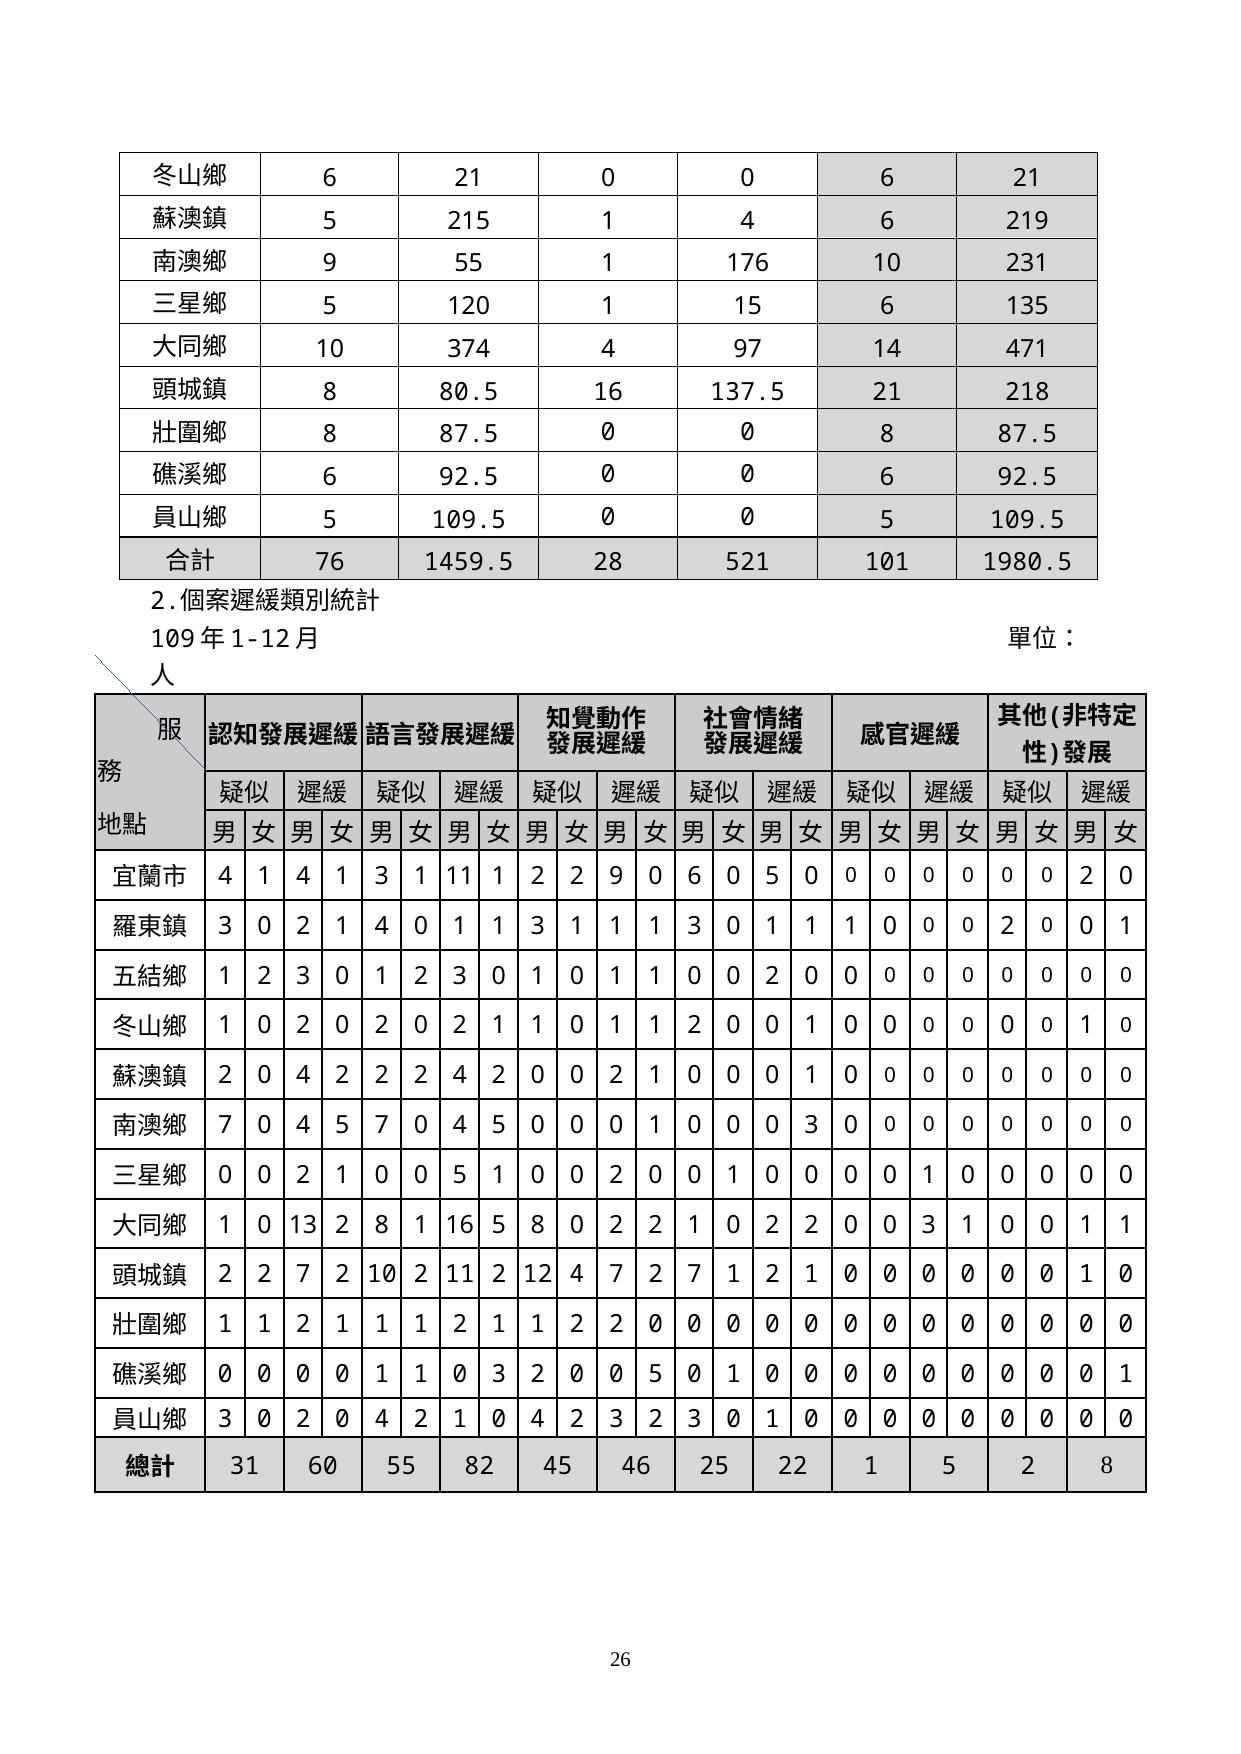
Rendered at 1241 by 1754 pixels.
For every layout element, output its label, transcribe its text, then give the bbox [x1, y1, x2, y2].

table_cell 11 [441, 851, 478, 899]
table_cell 0 [714, 1050, 752, 1098]
table_cell 0 [519, 1100, 556, 1148]
table_cell 0 [1068, 1349, 1104, 1397]
table_cell 男 [598, 811, 635, 849]
table_cell 女 [246, 811, 283, 849]
table_cell 2 [206, 1050, 244, 1098]
table_cell 2 [558, 851, 596, 899]
table_cell 92.5 [399, 452, 538, 494]
table_header 其他(非特定性)發展 [989, 695, 1145, 770]
table_cell 遲緩 [598, 772, 674, 809]
table_cell 135 [957, 281, 1097, 323]
table_cell 0 [323, 1349, 361, 1397]
table_cell 0 [676, 1150, 712, 1197]
table_cell 0 [519, 1150, 556, 1197]
table_cell 女 [480, 811, 517, 849]
table_cell 28 [539, 538, 677, 579]
table_cell 4 [519, 1399, 556, 1436]
table_cell 6 [261, 452, 398, 494]
table_cell 大同鄉 [120, 324, 260, 366]
table_cell 4 [441, 1050, 478, 1098]
table_cell 壯圍鄉 [120, 409, 260, 451]
table_cell 1 [1068, 1200, 1104, 1247]
table_cell 2 [989, 1438, 1066, 1491]
table_cell 男 [363, 811, 400, 849]
table_cell 1 [519, 1299, 556, 1347]
table_cell 101 [818, 538, 956, 579]
table_cell 0 [1027, 1299, 1066, 1347]
table_cell 6 [676, 851, 712, 899]
table_cell 0 [441, 1349, 478, 1397]
table_cell 3 [911, 1200, 946, 1247]
table_cell 1 [402, 1349, 439, 1397]
table_cell 員山鄉 [120, 495, 260, 536]
table_cell 2 [246, 951, 283, 998]
table_cell 0 [871, 1000, 909, 1048]
table_cell 0 [246, 1349, 283, 1397]
table_cell 5 [480, 1100, 517, 1148]
table_cell 宜蘭市 [96, 851, 204, 899]
table_cell 2 [363, 1000, 400, 1048]
table_cell 三星鄉 [120, 281, 260, 323]
table_cell 2 [402, 1050, 439, 1098]
table_cell 5 [261, 196, 398, 237]
table_cell 0 [323, 1000, 361, 1048]
table_cell 7 [285, 1249, 321, 1297]
table_cell 5 [441, 1150, 478, 1197]
table_cell 0 [948, 1299, 987, 1347]
table_cell 11 [441, 1249, 478, 1297]
table_cell 2 [754, 1249, 790, 1297]
table_cell 0 [1106, 1249, 1145, 1297]
table_cell 0 [1106, 1100, 1145, 1148]
table_cell 1 [792, 901, 831, 948]
table_cell 0 [871, 1100, 909, 1148]
table_cell 0 [833, 1399, 869, 1436]
table_cell 1 [637, 1100, 674, 1148]
table_cell 0 [989, 951, 1025, 998]
table_cell 0 [1106, 1000, 1145, 1048]
table_cell 80.5 [399, 367, 538, 408]
table_cell 女 [1106, 811, 1145, 849]
table_cell 2 [285, 1299, 321, 1347]
table_cell 8 [519, 1200, 556, 1247]
table_cell 0 [1027, 1000, 1066, 1048]
table_cell 1 [792, 1249, 831, 1297]
table_cell 2 [402, 1249, 439, 1297]
table_cell 2 [989, 901, 1025, 948]
table_cell 0 [871, 901, 909, 948]
table_cell 218 [957, 367, 1097, 408]
table_cell 7 [676, 1249, 712, 1297]
table_cell 6 [818, 153, 956, 195]
table_cell 0 [948, 1100, 987, 1148]
table_cell 1 [402, 1200, 439, 1247]
table_cell 0 [1027, 901, 1066, 948]
table_cell 男 [911, 811, 946, 849]
table_cell 0 [323, 951, 361, 998]
table_cell 男 [676, 811, 712, 849]
table_cell 7 [598, 1249, 635, 1297]
table_cell 2 [323, 1050, 361, 1098]
table_cell 2 [441, 1299, 478, 1347]
table_cell 2 [285, 1150, 321, 1197]
table_cell 6 [818, 452, 956, 494]
table_cell 0 [363, 1150, 400, 1197]
table_cell 0 [989, 851, 1025, 899]
table_cell 0 [833, 1050, 869, 1098]
table_cell 521 [678, 538, 817, 579]
table_cell 0 [598, 1100, 635, 1148]
table_cell 0 [871, 1200, 909, 1247]
table_cell 0 [1027, 1200, 1066, 1247]
table_cell 0 [1068, 901, 1104, 948]
table_cell 76 [261, 538, 398, 579]
table_cell 男 [285, 811, 321, 849]
table_cell 0 [206, 1150, 244, 1197]
table_cell 0 [558, 1100, 596, 1148]
table_cell 8 [363, 1200, 400, 1247]
table_cell 109.5 [399, 495, 538, 536]
table_cell 疑似 [519, 772, 596, 809]
table_cell 10 [363, 1249, 400, 1297]
table_cell 0 [402, 901, 439, 948]
table_cell 0 [676, 1349, 712, 1397]
table_cell 0 [1106, 1399, 1145, 1436]
table_cell 1 [792, 1000, 831, 1048]
table_cell 0 [558, 1200, 596, 1247]
table_cell 0 [833, 1299, 869, 1347]
table_cell 0 [558, 1349, 596, 1397]
table_cell 1 [363, 1299, 400, 1347]
table_cell 1 [480, 851, 517, 899]
table_cell 0 [989, 1399, 1025, 1436]
table_cell 1 [363, 951, 400, 998]
table_cell 120 [399, 281, 538, 323]
table_cell 16 [539, 367, 677, 408]
table_cell 2 [402, 951, 439, 998]
table_cell 男 [206, 811, 244, 849]
table_cell 2 [637, 1249, 674, 1297]
table_cell 0 [539, 409, 677, 451]
table_cell 1 [539, 281, 677, 323]
table_cell 0 [637, 851, 674, 899]
table_cell 頭城鎮 [120, 367, 260, 408]
table_cell 0 [1027, 951, 1066, 998]
table_cell 三星鄉 [96, 1150, 204, 1197]
table_cell 5 [911, 1438, 987, 1491]
table_cell 137.5 [678, 367, 817, 408]
table_cell 0 [948, 951, 987, 998]
table_cell 0 [948, 1249, 987, 1297]
table_cell 頭城鎮 [96, 1249, 204, 1297]
table_cell 0 [678, 153, 817, 195]
table_cell 3 [676, 1399, 712, 1436]
table_cell 女 [714, 811, 752, 849]
table_cell 0 [948, 1349, 987, 1397]
table_cell 0 [1106, 1050, 1145, 1098]
table_cell 0 [948, 1000, 987, 1048]
table_cell 1 [637, 1050, 674, 1098]
table_cell 4 [285, 1100, 321, 1148]
table_cell 0 [792, 951, 831, 998]
table_cell 2 [402, 1399, 439, 1436]
table_cell 1 [519, 951, 556, 998]
table_cell 男 [441, 811, 478, 849]
table_cell 0 [678, 452, 817, 494]
table_cell 2 [792, 1200, 831, 1247]
table_cell 0 [1027, 1349, 1066, 1397]
table_cell 3 [285, 951, 321, 998]
table_cell 2 [206, 1249, 244, 1297]
table_cell 1 [1106, 901, 1145, 948]
table_cell 1 [1068, 1000, 1104, 1048]
table_cell 1 [598, 1000, 635, 1048]
table_cell 疑似 [989, 772, 1066, 809]
table_cell 55 [363, 1438, 439, 1491]
table_cell 2 [285, 1399, 321, 1436]
table_cell 0 [871, 1399, 909, 1436]
table_cell 0 [911, 1050, 946, 1098]
table_cell 1 [714, 1249, 752, 1297]
table_cell 6 [818, 196, 956, 237]
table_cell 0 [1068, 951, 1104, 998]
table_cell 87.5 [399, 409, 538, 451]
table_cell 3 [363, 851, 400, 899]
table_cell 1 [323, 851, 361, 899]
table_cell 0 [480, 1399, 517, 1436]
table_cell 0 [833, 1100, 869, 1148]
table_cell 0 [1027, 1100, 1066, 1148]
table_cell 3 [441, 951, 478, 998]
table_cell 5 [754, 851, 790, 899]
table_cell 0 [754, 1100, 790, 1148]
table_cell 2 [637, 1399, 674, 1436]
table_cell 4 [441, 1100, 478, 1148]
table_cell 1 [911, 1150, 946, 1197]
table_cell 2 [441, 1000, 478, 1048]
table_cell 471 [957, 324, 1097, 366]
table_cell 疑似 [676, 772, 752, 809]
table_cell 60 [285, 1438, 361, 1491]
table_cell 女 [1027, 811, 1066, 849]
table_cell 0 [323, 1399, 361, 1436]
table_cell 0 [1027, 1050, 1066, 1098]
table_cell 大同鄉 [96, 1200, 204, 1247]
table_cell 7 [206, 1100, 244, 1148]
table_cell 0 [833, 1349, 869, 1397]
table_cell 1 [323, 901, 361, 948]
table_cell 1 [539, 239, 677, 280]
table_cell 8 [1068, 1438, 1145, 1491]
table_cell 南澳鄉 [96, 1100, 204, 1148]
table_cell 0 [246, 1100, 283, 1148]
table_cell 0 [911, 851, 946, 899]
table_cell 2 [558, 1299, 596, 1347]
table_cell 1 [714, 1349, 752, 1397]
table_cell 45 [519, 1438, 596, 1491]
table_cell 0 [754, 1150, 790, 1197]
table_cell 3 [792, 1100, 831, 1148]
table_cell 1 [558, 901, 596, 948]
table_cell 2 [519, 1349, 556, 1397]
table_cell 87.5 [957, 409, 1097, 451]
table_cell 0 [676, 1100, 712, 1148]
table_cell 2 [598, 1150, 635, 1197]
table_cell 男 [833, 811, 869, 849]
table_cell 0 [948, 851, 987, 899]
table_cell 女 [637, 811, 674, 849]
table_cell 0 [1106, 951, 1145, 998]
table_cell 0 [792, 1299, 831, 1347]
table_cell 0 [871, 1249, 909, 1297]
table_cell 0 [714, 951, 752, 998]
table_cell 1459.5 [399, 538, 538, 579]
table_cell 1 [598, 901, 635, 948]
table_cell 7 [363, 1100, 400, 1148]
table_cell 0 [1068, 1050, 1104, 1098]
table_header 認知發展遲緩 [206, 695, 361, 770]
table_cell 9 [261, 239, 398, 280]
table_cell 0 [1106, 1150, 1145, 1197]
table_header 知覺動作 發展遲緩 [519, 695, 674, 770]
table_cell 0 [558, 1150, 596, 1197]
table_cell 0 [833, 1200, 869, 1247]
table_cell 5 [818, 495, 956, 536]
table_cell 109.5 [957, 495, 1097, 536]
table_cell 2 [637, 1200, 674, 1247]
table_cell 5 [261, 281, 398, 323]
table_cell 遲緩 [1068, 772, 1145, 809]
table_cell 0 [558, 1050, 596, 1098]
table_cell 4 [539, 324, 677, 366]
table_cell 1 [206, 1000, 244, 1048]
table_cell 南澳鄉 [120, 239, 260, 280]
table_cell 0 [558, 951, 596, 998]
table_cell 97 [678, 324, 817, 366]
table_cell 遲緩 [911, 772, 987, 809]
table_cell 4 [678, 196, 817, 237]
table_cell 0 [833, 1150, 869, 1197]
table_cell 0 [1027, 851, 1066, 899]
table_cell 9 [598, 851, 635, 899]
table_cell 0 [1068, 1399, 1104, 1436]
text 109年1-12月 單位：人 [150, 618, 1090, 693]
table_cell 5 [323, 1100, 361, 1148]
table_cell 21 [399, 153, 538, 195]
table_cell 遲緩 [441, 772, 517, 809]
table_cell 0 [246, 1050, 283, 1098]
table_cell 1 [402, 1299, 439, 1347]
table_cell 遲緩 [754, 772, 831, 809]
table_cell 0 [714, 1399, 752, 1436]
table_cell 1 [1068, 1249, 1104, 1297]
table_cell 疑似 [833, 772, 909, 809]
table_cell 合計 [120, 538, 260, 579]
table_cell 2 [598, 1050, 635, 1098]
table_cell 219 [957, 196, 1097, 237]
table_cell 0 [714, 851, 752, 899]
table_cell 4 [206, 851, 244, 899]
table_cell 0 [989, 1100, 1025, 1148]
table_cell 1 [441, 1399, 478, 1436]
table_cell 1 [480, 1150, 517, 1197]
table_cell 2 [598, 1200, 635, 1247]
list 2.個案遲緩類別統計 [150, 580, 1090, 618]
table_cell 6 [818, 281, 956, 323]
table_cell 1 [1106, 1349, 1145, 1397]
table_cell 14 [818, 324, 956, 366]
table_cell 92.5 [957, 452, 1097, 494]
table_cell 1 [1106, 1200, 1145, 1247]
table_cell 員山鄉 [96, 1399, 204, 1436]
table_cell 女 [948, 811, 987, 849]
table_cell 2 [285, 1000, 321, 1048]
table_cell 1 [754, 1399, 790, 1436]
table_cell 0 [598, 1349, 635, 1397]
table_cell 遲緩 [285, 772, 361, 809]
table_cell 0 [833, 951, 869, 998]
table_cell 0 [754, 1000, 790, 1048]
table_cell 231 [957, 239, 1097, 280]
table_cell 0 [871, 951, 909, 998]
table_cell 0 [714, 1200, 752, 1247]
table_cell 0 [871, 1150, 909, 1197]
table_cell 15 [678, 281, 817, 323]
table_cell 0 [911, 1000, 946, 1048]
table_cell 0 [792, 1349, 831, 1397]
table_cell 0 [754, 1299, 790, 1347]
table_cell 男 [519, 811, 556, 849]
table_cell 21 [957, 153, 1097, 195]
table_cell 男 [754, 811, 790, 849]
table_cell 5 [480, 1200, 517, 1247]
table_cell 8 [261, 409, 398, 451]
table_cell 0 [911, 1100, 946, 1148]
table_cell 冬山鄉 [96, 1000, 204, 1048]
table_cell 0 [754, 1050, 790, 1098]
table_cell 2 [676, 1000, 712, 1048]
table_cell 0 [911, 1299, 946, 1347]
table_cell 2 [285, 901, 321, 948]
table_cell 1 [637, 1000, 674, 1048]
table_cell 2 [246, 1249, 283, 1297]
table_header 感官遲緩 [833, 695, 987, 770]
table_cell 3 [206, 901, 244, 948]
table_cell 0 [714, 901, 752, 948]
table_cell 1 [480, 901, 517, 948]
table_cell 5 [261, 495, 398, 536]
table_cell 0 [676, 1050, 712, 1098]
table_cell 1 [246, 1299, 283, 1347]
table_cell 疑似 [363, 772, 439, 809]
table_cell 1 [441, 901, 478, 948]
table_cell 82 [441, 1438, 517, 1491]
table_cell 0 [480, 951, 517, 998]
table_cell 0 [792, 851, 831, 899]
table_cell 0 [678, 495, 817, 536]
table_cell 8 [818, 409, 956, 451]
table_cell 1 [792, 1050, 831, 1098]
table_cell 3 [206, 1399, 244, 1436]
table_cell 3 [480, 1349, 517, 1397]
table_cell 礁溪鄉 [120, 452, 260, 494]
table_cell 2 [754, 1200, 790, 1247]
table_cell 0 [754, 1349, 790, 1397]
table_cell 2 [480, 1249, 517, 1297]
table_cell 0 [1068, 1299, 1104, 1347]
table_cell 1 [637, 901, 674, 948]
table_cell 0 [206, 1349, 244, 1397]
table_cell 1 [206, 951, 244, 998]
table_cell 25 [676, 1438, 752, 1491]
table_cell 0 [1027, 1399, 1066, 1436]
table_cell 蘇澳鎮 [96, 1050, 204, 1098]
table_cell 2 [323, 1249, 361, 1297]
table_cell 55 [399, 239, 538, 280]
table_cell 176 [678, 239, 817, 280]
table_cell 0 [714, 1299, 752, 1347]
table_cell 女 [402, 811, 439, 849]
table_cell 0 [246, 1000, 283, 1048]
table_cell 1 [598, 951, 635, 998]
table_cell 女 [792, 811, 831, 849]
table_cell 1 [676, 1200, 712, 1247]
table_cell 0 [833, 1000, 869, 1048]
table_cell 4 [285, 851, 321, 899]
table_cell 0 [637, 1299, 674, 1347]
table_cell 1 [323, 1150, 361, 1197]
table_cell 1 [833, 1438, 909, 1491]
table_cell 總計 [96, 1438, 204, 1491]
table_cell 0 [1106, 851, 1145, 899]
table_cell 礁溪鄉 [96, 1349, 204, 1397]
table_cell 0 [871, 1349, 909, 1397]
table_cell 10 [261, 324, 398, 366]
table_cell 0 [911, 951, 946, 998]
table_cell 1 [519, 1000, 556, 1048]
table_cell 10 [818, 239, 956, 280]
table_cell 2 [323, 1200, 361, 1247]
table_cell 疑似 [206, 772, 283, 809]
table_cell 1 [714, 1150, 752, 1197]
table_cell 21 [818, 367, 956, 408]
table_cell 0 [833, 1249, 869, 1297]
table_cell 0 [792, 1399, 831, 1436]
table_cell 0 [676, 1299, 712, 1347]
table_cell 0 [989, 1349, 1025, 1397]
table_cell 男 [989, 811, 1025, 849]
table_cell 2 [754, 951, 790, 998]
table_cell 五結鄉 [96, 951, 204, 998]
table_cell 31 [206, 1438, 283, 1491]
table_cell 0 [871, 851, 909, 899]
table_cell 0 [637, 1150, 674, 1197]
table_cell 12 [519, 1249, 556, 1297]
table_cell 0 [246, 1399, 283, 1436]
table_cell 0 [402, 1100, 439, 1148]
table_cell 女 [871, 811, 909, 849]
table_cell 男 [1068, 811, 1104, 849]
table_cell 0 [1027, 1150, 1066, 1197]
table_cell 16 [441, 1200, 478, 1247]
table_cell 8 [261, 367, 398, 408]
table_cell 1 [480, 1299, 517, 1347]
table_cell 1 [754, 901, 790, 948]
table_cell 0 [871, 1299, 909, 1347]
table_cell 2 [363, 1050, 400, 1098]
table_cell 3 [519, 901, 556, 948]
table_cell 2 [519, 851, 556, 899]
table_cell 1 [480, 1000, 517, 1048]
table_header 語言發展遲緩 [363, 695, 517, 770]
table_cell 1 [323, 1299, 361, 1347]
table_cell 22 [754, 1438, 831, 1491]
table_cell 壯圍鄉 [96, 1299, 204, 1347]
table_cell 1 [402, 851, 439, 899]
table_cell 46 [598, 1438, 674, 1491]
table_cell 4 [363, 901, 400, 948]
table_cell 0 [989, 1200, 1025, 1247]
table_header 服務 地點 [96, 695, 204, 849]
table_cell 0 [989, 1000, 1025, 1048]
table_cell 0 [678, 409, 817, 451]
table_cell 13 [285, 1200, 321, 1247]
table_cell 4 [363, 1399, 400, 1436]
table_cell 3 [676, 901, 712, 948]
table_cell 215 [399, 196, 538, 237]
table_cell 0 [519, 1050, 556, 1098]
table_cell 4 [285, 1050, 321, 1098]
table_cell 5 [637, 1349, 674, 1397]
table_cell 0 [539, 153, 677, 195]
table_cell 1 [637, 951, 674, 998]
table_cell 1980.5 [957, 538, 1097, 579]
table_cell 0 [1027, 1249, 1066, 1297]
table_cell 2 [598, 1299, 635, 1347]
table_cell 0 [246, 901, 283, 948]
table_cell 0 [402, 1150, 439, 1197]
table_cell 0 [246, 1150, 283, 1197]
table_cell 4 [558, 1249, 596, 1297]
table_cell 0 [989, 1299, 1025, 1347]
table_cell 0 [558, 1000, 596, 1048]
table_cell 0 [792, 1150, 831, 1197]
table_cell 2 [480, 1050, 517, 1098]
table_cell 374 [399, 324, 538, 366]
table_cell 羅東鎮 [96, 901, 204, 948]
table_cell 0 [714, 1100, 752, 1148]
table_cell 2 [1068, 851, 1104, 899]
table_cell 0 [948, 1050, 987, 1098]
table_cell 0 [402, 1000, 439, 1048]
table_cell 0 [911, 901, 946, 948]
table_cell 0 [833, 851, 869, 899]
table_cell 0 [1068, 1100, 1104, 1148]
table_cell 1 [206, 1200, 244, 1247]
table_cell 0 [285, 1349, 321, 1397]
table_cell 冬山鄉 [120, 153, 260, 195]
table_cell 0 [911, 1249, 946, 1297]
table_cell 1 [363, 1349, 400, 1397]
table_cell 0 [948, 1150, 987, 1197]
table_cell 0 [539, 495, 677, 536]
table_cell 3 [598, 1399, 635, 1436]
table_cell 女 [558, 811, 596, 849]
table_cell 0 [911, 1399, 946, 1436]
table_cell 0 [989, 1249, 1025, 1297]
table_cell 0 [714, 1000, 752, 1048]
table_cell 0 [911, 1349, 946, 1397]
table_cell 0 [1106, 1299, 1145, 1347]
table_cell 1 [948, 1200, 987, 1247]
table_cell 0 [676, 951, 712, 998]
table_cell 0 [1068, 1150, 1104, 1197]
table_header 社會情緒 發展遲緩 [676, 695, 831, 770]
table_cell 1 [206, 1299, 244, 1347]
table_cell 1 [833, 901, 869, 948]
table_cell 女 [323, 811, 361, 849]
table_cell 0 [948, 901, 987, 948]
table_cell 2 [558, 1399, 596, 1436]
table_cell 6 [261, 153, 398, 195]
table_cell 0 [989, 1050, 1025, 1098]
table_cell 蘇澳鎮 [120, 196, 260, 237]
table_cell 0 [871, 1050, 909, 1098]
table_cell 0 [246, 1200, 283, 1247]
table_cell 0 [539, 452, 677, 494]
table_cell 1 [539, 196, 677, 237]
table_cell 0 [989, 1150, 1025, 1197]
table_cell 1 [246, 851, 283, 899]
table_cell 0 [948, 1399, 987, 1436]
